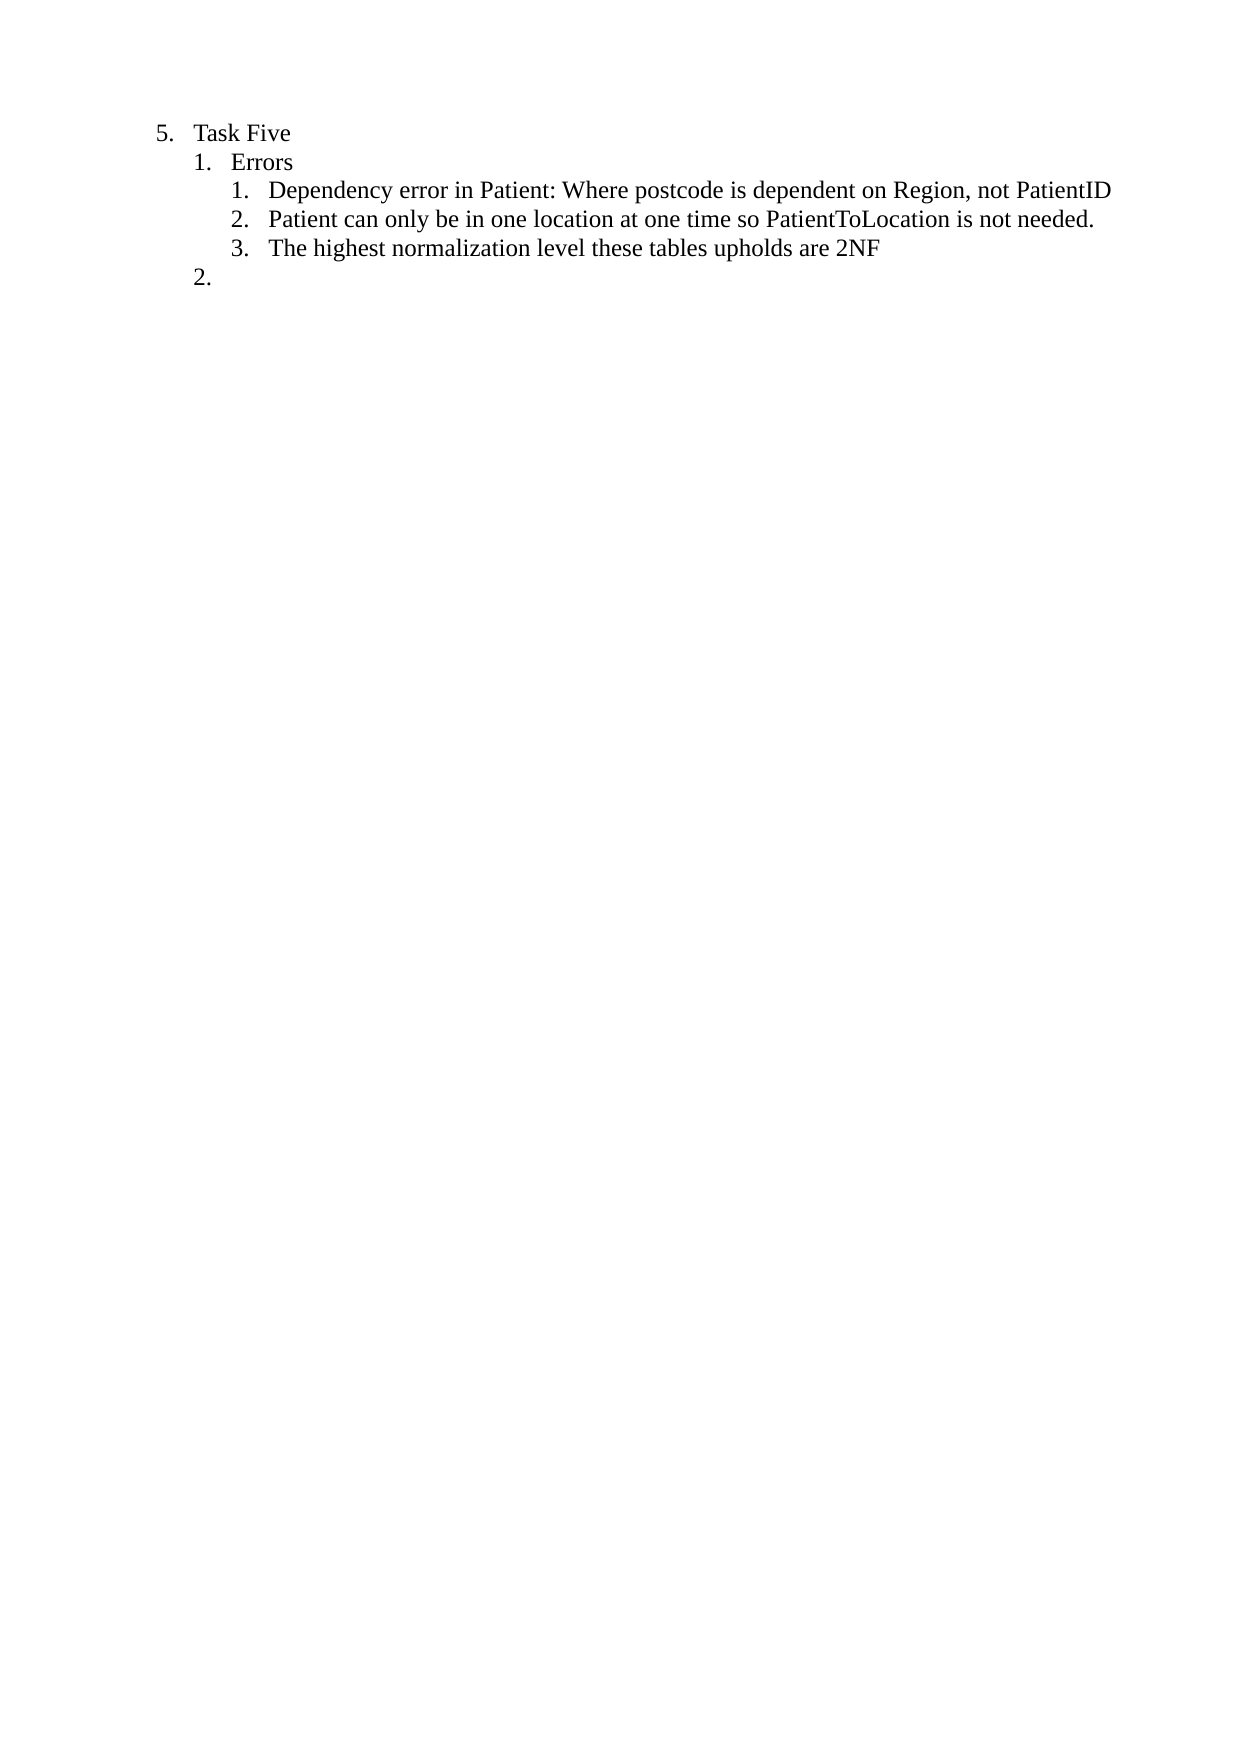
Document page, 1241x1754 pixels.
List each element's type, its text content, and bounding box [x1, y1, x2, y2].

list Errors [193, 147, 1122, 176]
list Dependency error in Patient: Where postcode is dependent on Region, not PatientID [231, 176, 1122, 204]
list Patient can only be in one location at one time so PatientToLocation is not needed. [231, 204, 1122, 233]
list Task Five [156, 118, 1122, 147]
list The highest normalization level these tables upholds are 2NF [231, 233, 1122, 262]
